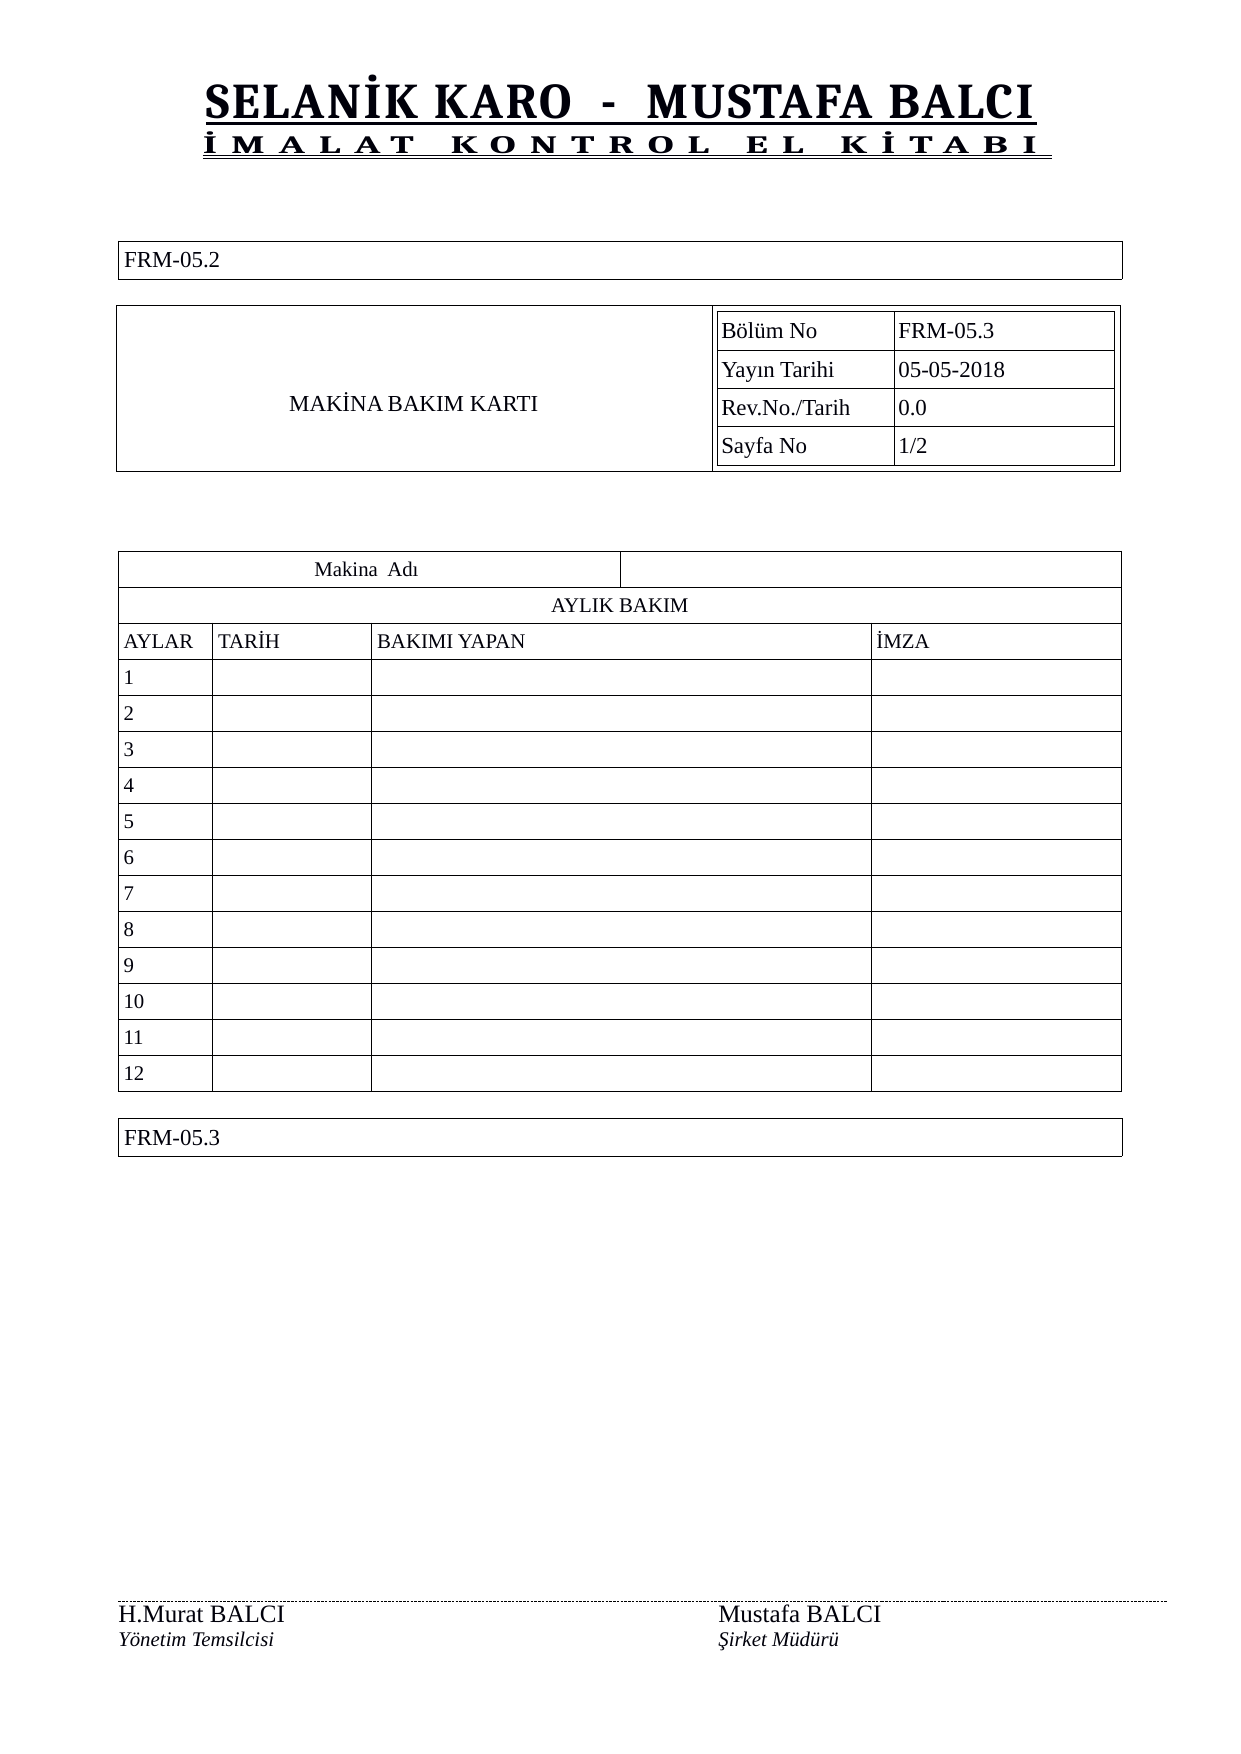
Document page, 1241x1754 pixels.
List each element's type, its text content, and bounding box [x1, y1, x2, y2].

table_cell Rev.No./Tarih [718, 389, 894, 426]
table_header FRM-05.3 [895, 312, 1114, 349]
table_cell [213, 1056, 371, 1091]
table_cell 6 [119, 840, 212, 875]
table_cell [372, 984, 871, 1019]
table_cell [372, 732, 871, 767]
table_header [713, 306, 1120, 471]
table_cell 8 [119, 912, 212, 947]
table_header MAKİNA BAKIM KARTI [117, 306, 712, 471]
table_cell [213, 912, 371, 947]
table_cell [372, 876, 871, 911]
table_cell [372, 840, 871, 875]
table_cell 3 [119, 732, 212, 767]
table_cell [372, 1056, 871, 1091]
table_cell AYLIK BAKIM [119, 588, 1121, 623]
table_cell BAKIMI YAPAN [372, 624, 871, 659]
table_cell [213, 660, 371, 695]
table_cell [213, 948, 371, 983]
table_cell TARİH [213, 624, 371, 659]
table_cell [372, 804, 871, 839]
table_cell 12 [119, 1056, 212, 1091]
table_cell [372, 696, 871, 731]
table_cell Yayın Tarihi [718, 351, 894, 388]
table_cell [213, 696, 371, 731]
table_cell [872, 732, 1121, 767]
table_cell [872, 696, 1121, 731]
table_cell 2 [119, 696, 212, 731]
table_cell [872, 804, 1121, 839]
table_cell İMZA [872, 624, 1121, 659]
table_cell [872, 1056, 1121, 1091]
table_cell 05-05-2018 [895, 351, 1114, 388]
table_cell [372, 1020, 871, 1055]
table_cell 10 [119, 984, 212, 1019]
table_cell 5 [119, 804, 212, 839]
table_cell [213, 1020, 371, 1055]
table_cell [872, 912, 1121, 947]
table_cell [872, 660, 1121, 695]
table_cell [213, 840, 371, 875]
table_cell 7 [119, 876, 212, 911]
table_cell [872, 984, 1121, 1019]
table_cell [372, 660, 871, 695]
table_cell [213, 876, 371, 911]
table_cell 4 [119, 768, 212, 803]
table_cell 11 [119, 1020, 212, 1055]
table_cell [372, 912, 871, 947]
table_cell [872, 1020, 1121, 1055]
table_cell 0.0 [895, 389, 1114, 426]
table_cell [872, 876, 1121, 911]
table_cell [213, 804, 371, 839]
table_cell [213, 732, 371, 767]
table_header FRM-05.3 [119, 1119, 1122, 1156]
table_cell 9 [119, 948, 212, 983]
table_cell Sayfa No [718, 427, 894, 464]
table_cell [872, 948, 1121, 983]
table_cell [372, 948, 871, 983]
table_header Bölüm No [718, 312, 894, 349]
table_cell [213, 768, 371, 803]
table_cell [872, 840, 1121, 875]
table_cell 1 [119, 660, 212, 695]
table_cell [213, 984, 371, 1019]
table_header [621, 552, 1121, 587]
table_cell AYLAR [119, 624, 212, 659]
table_cell [372, 768, 871, 803]
table_cell [872, 768, 1121, 803]
table_cell 1/2 [895, 427, 1114, 464]
table_header Makina Adı [119, 552, 620, 587]
table_header FRM-05.2 [119, 242, 1122, 278]
